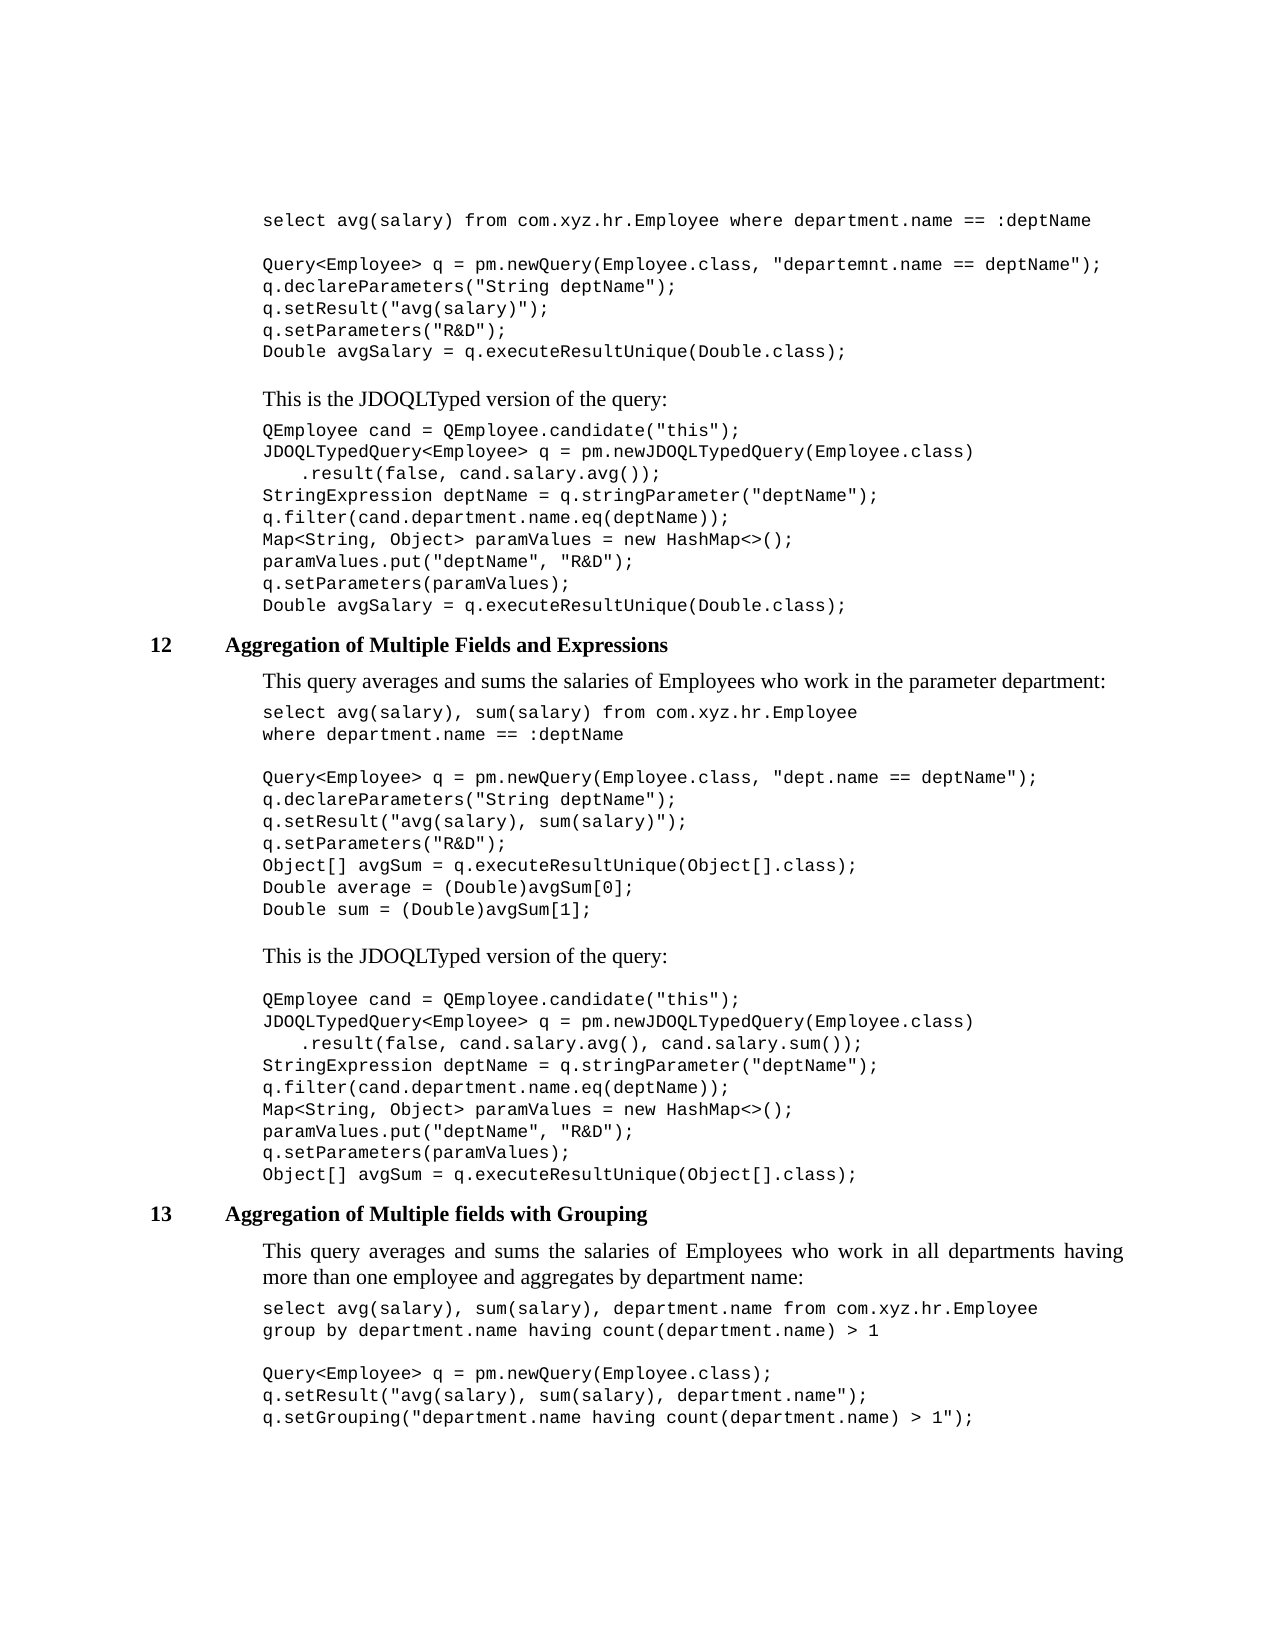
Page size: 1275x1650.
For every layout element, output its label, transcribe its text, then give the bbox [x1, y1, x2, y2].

text q.declareParameters("String deptName"); [262, 276, 1125, 297]
text Query<Employee> q = pm.newQuery(Employee.class, "dept.name == deptName"); [262, 767, 1125, 789]
text select avg(salary), sum(salary) from com.xyz.hr.Employee [262, 702, 1125, 723]
subtitle Aggregation of Multiple fields with Grouping [150, 1201, 1125, 1227]
text QEmployee cand = QEmployee.candidate("this"); [262, 989, 1125, 1011]
text JDOQLTypedQuery<Employee> q = pm.newJDOQLTypedQuery(Employee.class) [262, 1011, 1125, 1033]
text paramValues.put("deptName", "R&D"); [262, 551, 1125, 572]
text where department.name == :deptName [262, 723, 1125, 745]
text q.setParameters(paramValues); [262, 572, 1125, 594]
text StringExpression deptName = q.stringParameter("deptName"); [262, 1055, 1125, 1077]
text This is the JDOQLTyped version of the query: [262, 942, 1125, 968]
text Object[] avgSum = q.executeResultUnique(Object[].class); [262, 1164, 1125, 1186]
text q.setParameters(paramValues); [262, 1142, 1125, 1164]
text q.setResult("avg(salary), sum(salary), department.name"); [262, 1385, 1125, 1407]
text select avg(salary) from com.xyz.hr.Employee where department.name == :deptName [262, 210, 1125, 232]
text Query<Employee> q = pm.newQuery(Employee.class, "departemnt.name == deptName"); [262, 254, 1125, 276]
text JDOQLTypedQuery<Employee> q = pm.newJDOQLTypedQuery(Employee.class) [262, 441, 1125, 463]
text This query averages and sums the salaries of Employees who work in the parameter department: [262, 667, 1125, 693]
text q.setGrouping("department.name having count(department.name) > 1"); [262, 1407, 1125, 1429]
text q.filter(cand.department.name.eq(deptName)); [262, 507, 1125, 529]
text q.setResult("avg(salary), sum(salary)"); [262, 811, 1125, 833]
text Map<String, Object> paramValues = new HashMap<>(); [262, 1098, 1125, 1120]
text paramValues.put("deptName", "R&D"); [262, 1120, 1125, 1142]
text q.setParameters("R&D"); [262, 833, 1125, 855]
text This is the JDOQLTyped version of the query: [262, 385, 1125, 411]
subtitle Aggregation of Multiple Fields and Expressions [150, 631, 1125, 657]
text q.setResult("avg(salary)"); [262, 297, 1125, 319]
text Map<String, Object> paramValues = new HashMap<>(); [262, 529, 1125, 551]
text Object[] avgSum = q.executeResultUnique(Object[].class); [262, 855, 1125, 877]
text select avg(salary), sum(salary), department.name from com.xyz.hr.Employee group by department.name having count(department.name) > 1 [262, 1297, 1125, 1341]
text StringExpression deptName = q.stringParameter("deptName"); [262, 485, 1125, 507]
text Double avgSalary = q.executeResultUnique(Double.class); [262, 594, 1125, 616]
text q.filter(cand.department.name.eq(deptName)); [262, 1077, 1125, 1098]
text Query<Employee> q = pm.newQuery(Employee.class); [262, 1363, 1125, 1385]
text .result(false, cand.salary.avg()); [262, 463, 1125, 485]
text q.setParameters("R&D"); [262, 319, 1125, 341]
text Double avgSalary = q.executeResultUnique(Double.class); [262, 341, 1125, 363]
text q.declareParameters("String deptName"); [262, 789, 1125, 811]
text Double average = (Double)avgSum[0]; [262, 877, 1125, 898]
text Double sum = (Double)avgSum[1]; [262, 898, 1125, 920]
text .result(false, cand.salary.avg(), cand.salary.sum()); [262, 1033, 1125, 1055]
text QEmployee cand = QEmployee.candidate("this"); [262, 419, 1125, 441]
text This query averages and sums the salaries of Employees who work in all departments having more than one employee and aggregates by department name: [262, 1237, 1125, 1289]
